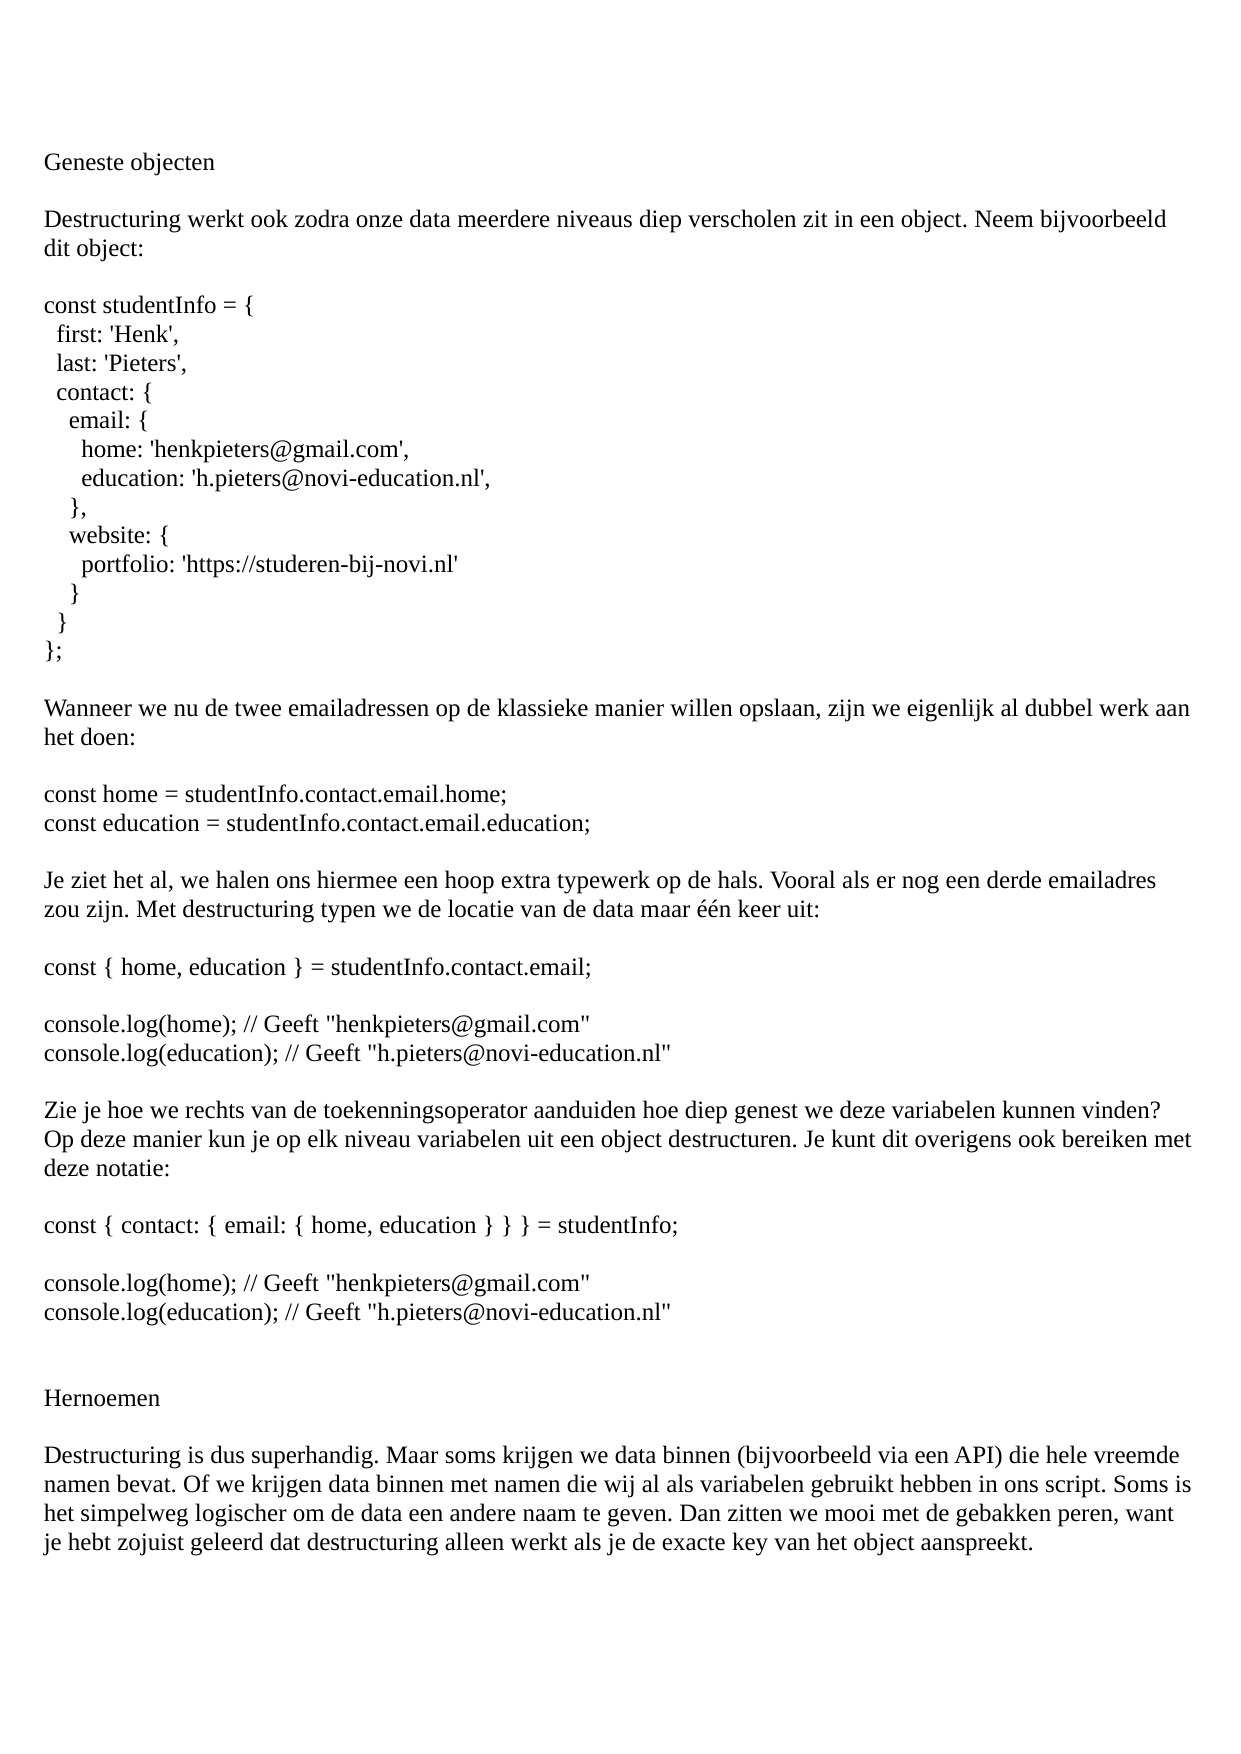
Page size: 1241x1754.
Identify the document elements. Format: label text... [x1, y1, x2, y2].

text Wanneer we nu de twee emailadressen op de klassieke manier willen opslaan, zijn we eigenlijk al dubbel werk aan het doen: [43, 693, 1197, 751]
text Zie je hoe we rechts van de toekenningsoperator aanduiden hoe diep genest we deze variabelen kunnen vinden? Op deze manier kun je op elk niveau variabelen uit een object destructuren. Je kunt dit overigens ook bereiken met deze notatie: [43, 1096, 1197, 1182]
text const education = studentInfo.contact.email.education; [43, 808, 1197, 837]
text } [43, 578, 1197, 607]
text const home = studentInfo.contact.email.home; [43, 779, 1197, 808]
text home: 'henkpieters@gmail.com', [43, 434, 1197, 463]
text portfolio: 'https://studeren-bij-novi.nl' [43, 549, 1197, 578]
text const { contact: { email: { home, education } } } = studentInfo; [43, 1211, 1197, 1239]
text website: { [43, 521, 1197, 549]
text Hernoemen [43, 1383, 1197, 1412]
text Destructuring werkt ook zodra onze data meerdere niveaus diep verscholen zit in een object. Neem bijvoorbeeld dit object: [43, 204, 1197, 262]
text }; [43, 636, 1197, 664]
text contact: { [43, 377, 1197, 406]
text last: 'Pieters', [43, 348, 1197, 377]
text education: 'h.pieters@novi-education.nl', [43, 463, 1197, 492]
text Je ziet het al, we halen ons hiermee een hoop extra typewerk op de hals. Vooral als er nog een derde emailadres zou zijn. Met destructuring typen we de locatie van de data maar één keer uit: [43, 866, 1197, 923]
text console.log(home); // Geeft "henkpieters@gmail.com" [43, 1268, 1197, 1297]
text console.log(home); // Geeft "henkpieters@gmail.com" [43, 1009, 1197, 1038]
text }, [43, 492, 1197, 521]
text const { home, education } = studentInfo.contact.email; [43, 952, 1197, 981]
text const studentInfo = { [43, 291, 1197, 319]
text Destructuring is dus superhandig. Maar soms krijgen we data binnen (bijvoorbeeld via een API) die hele vreemde namen bevat. Of we krijgen data binnen met namen die wij al als variabelen gebruikt hebben in ons script. Soms is het simpelweg logischer om de data een andere naam te geven. Dan zitten we mooi met de gebakken peren, want je hebt zojuist geleerd dat destructuring alleen werkt als je de exacte key van het object aanspreekt. [43, 1441, 1197, 1556]
text } [43, 607, 1197, 636]
text Geneste objecten [43, 147, 1197, 176]
text console.log(education); // Geeft "h.pieters@novi-education.nl" [43, 1038, 1197, 1067]
text email: { [43, 406, 1197, 434]
text console.log(education); // Geeft "h.pieters@novi-education.nl" [43, 1297, 1197, 1326]
text first: 'Henk', [43, 319, 1197, 348]
